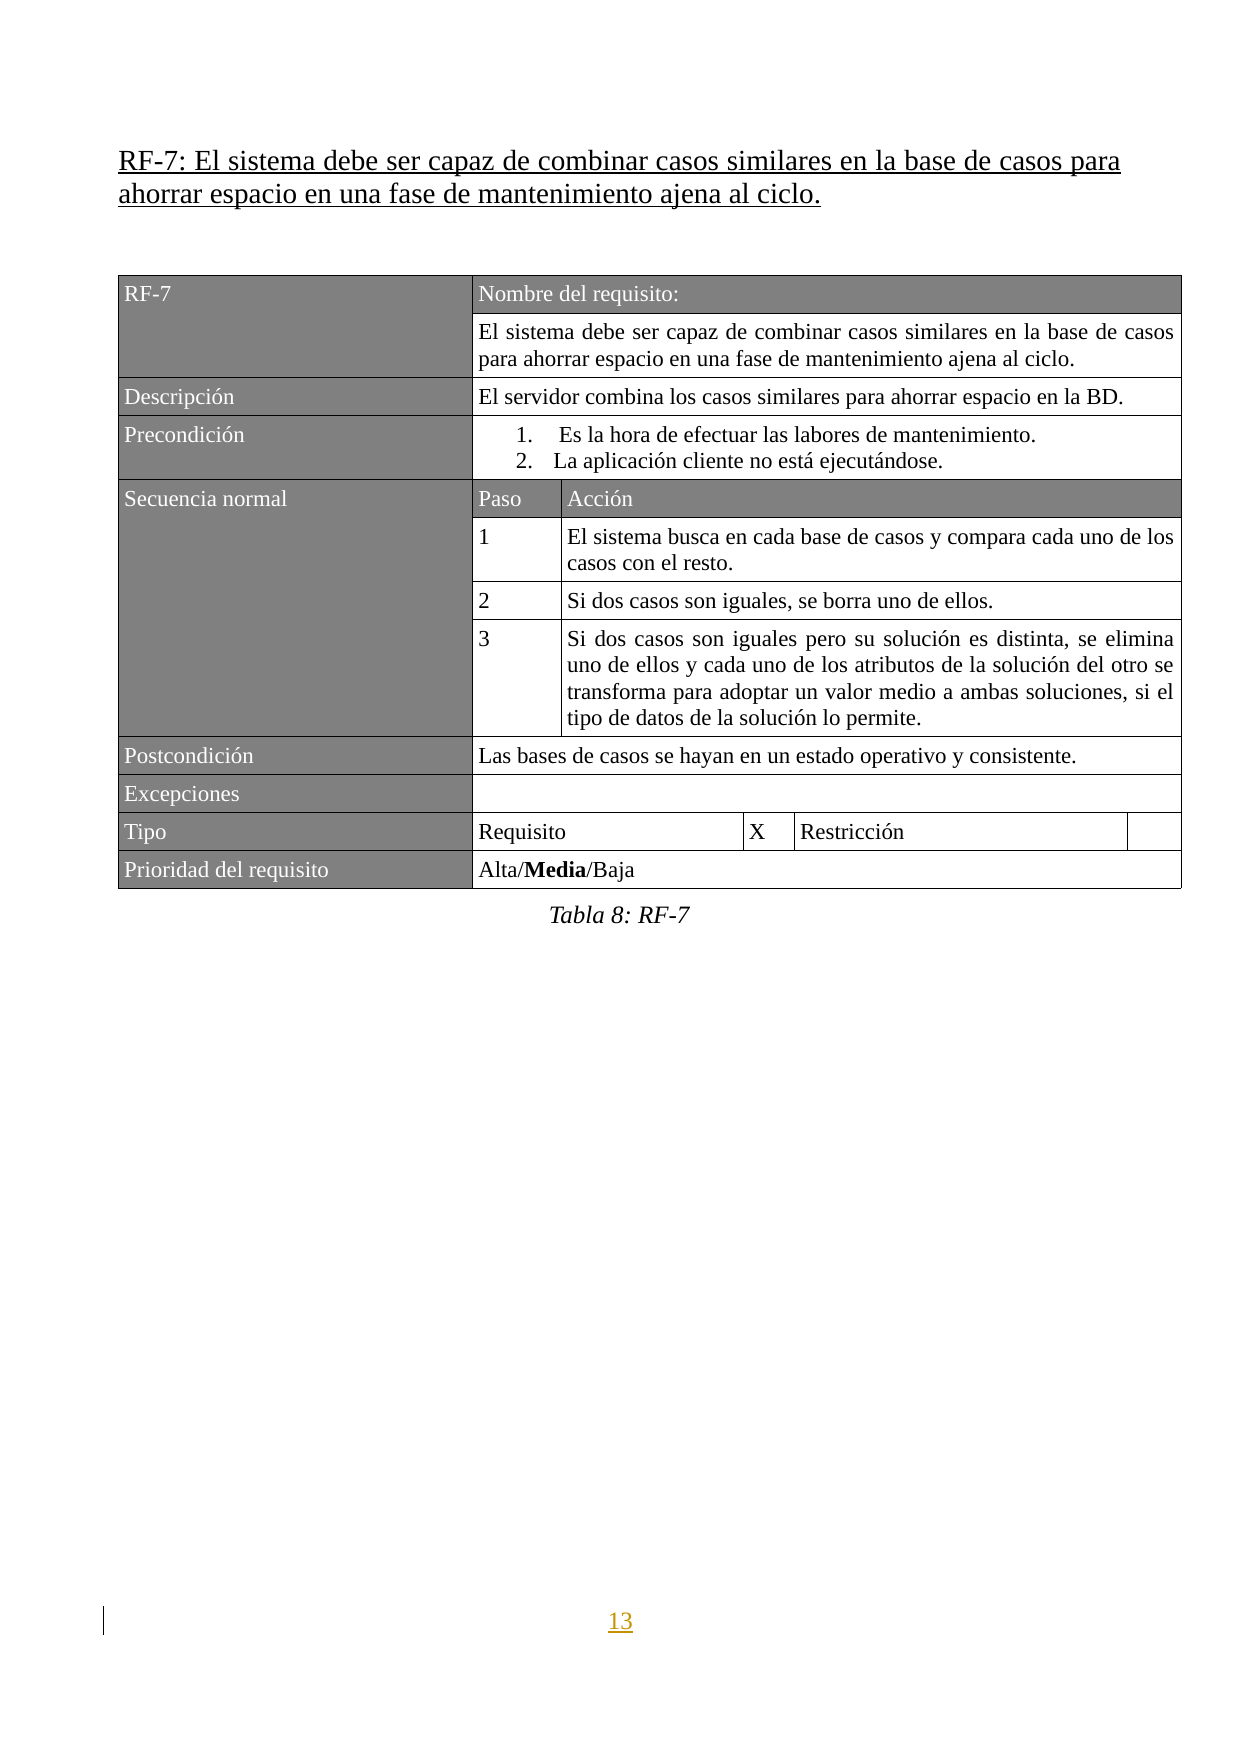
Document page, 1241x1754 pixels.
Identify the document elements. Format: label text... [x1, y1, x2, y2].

table_cell El sistema busca en cada base de casos y compara cada uno de los casos con el resto. [562, 518, 1181, 581]
table_cell 1 [473, 518, 561, 581]
table_cell Requisito [473, 813, 743, 850]
table_header Nombre del requisito: [473, 276, 1181, 313]
table_cell [1128, 813, 1181, 850]
table_cell 2 [473, 582, 561, 619]
table_cell Descripción [119, 378, 472, 415]
table_cell Si dos casos son iguales pero su solución es distinta, se elimina uno de ellos y cada uno de los atributos de la solución del otro se transforma para adoptar un valor medio a ambas soluciones, si el tipo de datos de la solución lo permite. [562, 620, 1181, 736]
table_cell 3 [473, 620, 561, 736]
table_cell Paso [473, 480, 561, 517]
table_cell El servidor combina los casos similares para ahorrar espacio en la BD. [473, 378, 1181, 415]
table_cell Alta/Media/Baja [473, 851, 1181, 888]
table_cell Las bases de casos se hayan en un estado operativo y consistente. [473, 737, 1181, 774]
table_cell Si dos casos son iguales, se borra uno de ellos. [562, 582, 1181, 619]
text Tabla 8: RF-7 [118, 900, 1122, 929]
table_cell Prioridad del requisito [119, 851, 472, 888]
table_cell Secuencia normal [119, 480, 472, 736]
table_header RF-7 [119, 276, 472, 377]
table_cell X [744, 813, 794, 850]
table_cell Postcondición [119, 737, 472, 774]
table_cell Restricción [795, 813, 1127, 850]
table_cell Precondición [119, 416, 472, 479]
table_cell Tipo [119, 813, 472, 850]
table_cell Es la hora de efectuar las labores de mantenimiento. La aplicación cliente no está ejecutándose. [473, 416, 1181, 479]
table_cell El sistema debe ser capaz de combinar casos similares en la base de casos para ahorrar espacio en una fase de mantenimiento ajena al ciclo. [473, 314, 1181, 377]
table_cell [473, 775, 1181, 812]
table_cell Excepciones [119, 775, 472, 812]
table_cell Acción [562, 480, 1181, 517]
subtitle RF-7: El sistema debe ser capaz de combinar casos similares en la base de casos para ahorrar espacio en una fase de mantenimiento ajena al ciclo. [118, 143, 1122, 210]
